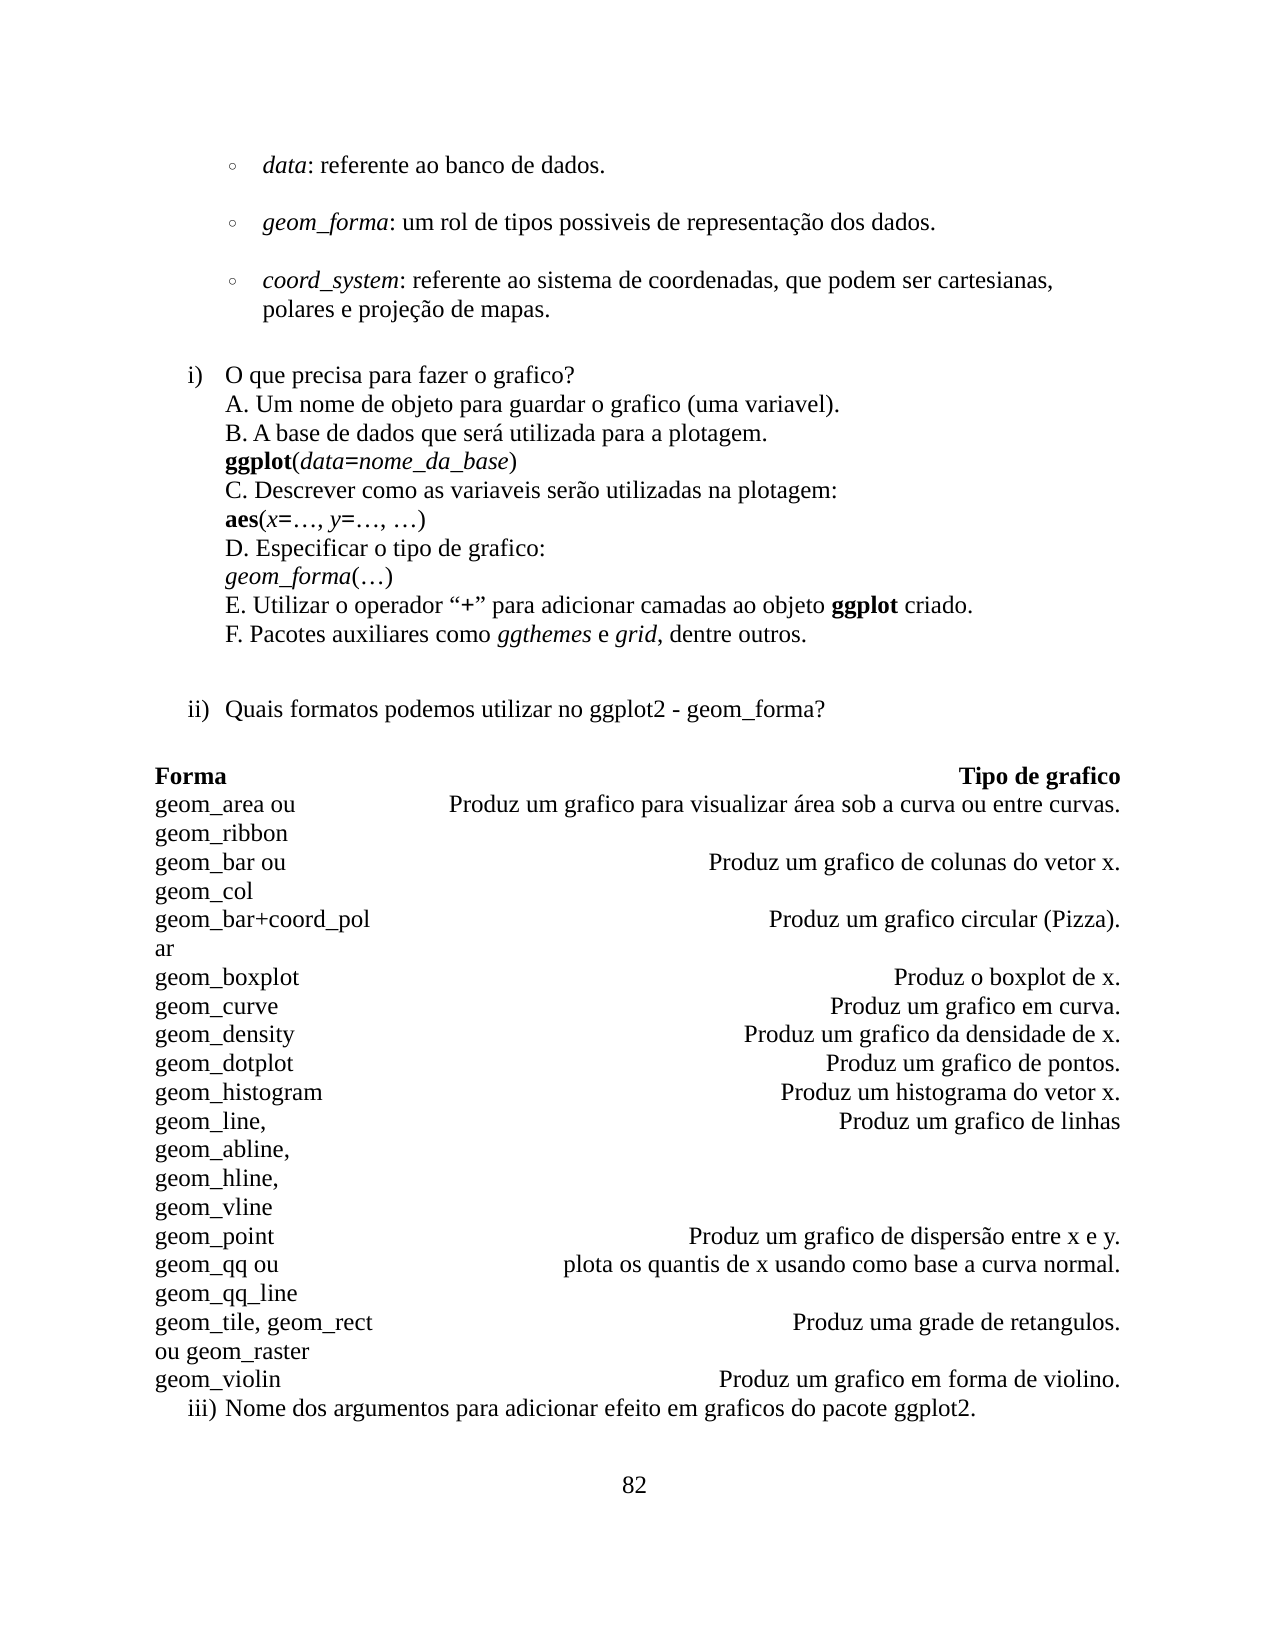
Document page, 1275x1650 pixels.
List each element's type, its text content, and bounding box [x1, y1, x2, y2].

table_cell geom_curve [150, 991, 382, 1019]
table_cell Produz um grafico de pontos. [382, 1048, 1125, 1077]
table_header Forma [150, 761, 382, 789]
table_cell Produz um histograma do vetor x. [382, 1077, 1125, 1106]
table_cell Produz um grafico em curva. [382, 991, 1125, 1019]
table_cell Produz um grafico da densidade de x. [382, 1020, 1125, 1048]
list O que precisa para fazer o grafico? A. Um nome de objeto para guardar o grafico (uma variavel). B. A base de dados que será utilizada para a plotagem. ggplot(data=nome_da_base) C. Descrever como as variaveis serão utilizadas na plotagem: aes(x=…, y=…, …) D. Especificar o tipo de grafico: geom_forma(…) E. Utilizar o operador “+” para adicionar camadas ao objeto ggplot criado. F. Pacotes auxiliares como ggthemes e grid, dentre outros. [187, 360, 1125, 676]
list data: referente ao banco de dados. [225, 150, 1125, 207]
table_cell geom_tile, geom_rect ou geom_raster [150, 1307, 382, 1364]
table_cell Produz um grafico para visualizar área sob a curva ou entre curvas. [382, 790, 1125, 847]
table_cell geom_bar+coord_polar [150, 905, 382, 962]
table_cell Produz uma grade de retangulos. [382, 1307, 1125, 1364]
table_cell Produz um grafico circular (Pizza). [382, 905, 1125, 962]
table_header Tipo de grafico [382, 761, 1125, 789]
table_cell Produz o boxplot de x. [382, 962, 1125, 991]
table_cell geom_histogram [150, 1077, 382, 1106]
list geom_forma: um rol de tipos possiveis de representação dos dados. [225, 207, 1125, 265]
table_cell geom_point [150, 1221, 382, 1249]
table_cell geom_area ou geom_ribbon [150, 790, 382, 847]
table_cell Produz um grafico de colunas do vetor x. [382, 847, 1125, 904]
table_cell plota os quantis de x usando como base a curva normal. [382, 1250, 1125, 1307]
list Nome dos argumentos para adicionar efeito em graficos do pacote ggplot2. [187, 1393, 1125, 1422]
table_cell geom_qq ou geom_qq_line [150, 1250, 382, 1307]
table_cell geom_bar ou geom_col [150, 847, 382, 904]
table_cell Produz um grafico de linhas [382, 1106, 1125, 1221]
table_cell geom_violin [150, 1365, 382, 1393]
table_cell Produz um grafico em forma de violino. [382, 1365, 1125, 1393]
table_cell Produz um grafico de dispersão entre x e y. [382, 1221, 1125, 1249]
table_cell geom_boxplot [150, 962, 382, 991]
list coord_system: referente ao sistema de coordenadas, que podem ser cartesianas, polares e projeção de mapas. [225, 265, 1125, 351]
table_cell geom_line, geom_abline, geom_hline, geom_vline [150, 1106, 382, 1221]
table_cell geom_dotplot [150, 1048, 382, 1077]
list Quais formatos podemos utilizar no ggplot2 - geom_forma? [187, 694, 1125, 752]
table_cell geom_density [150, 1020, 382, 1048]
